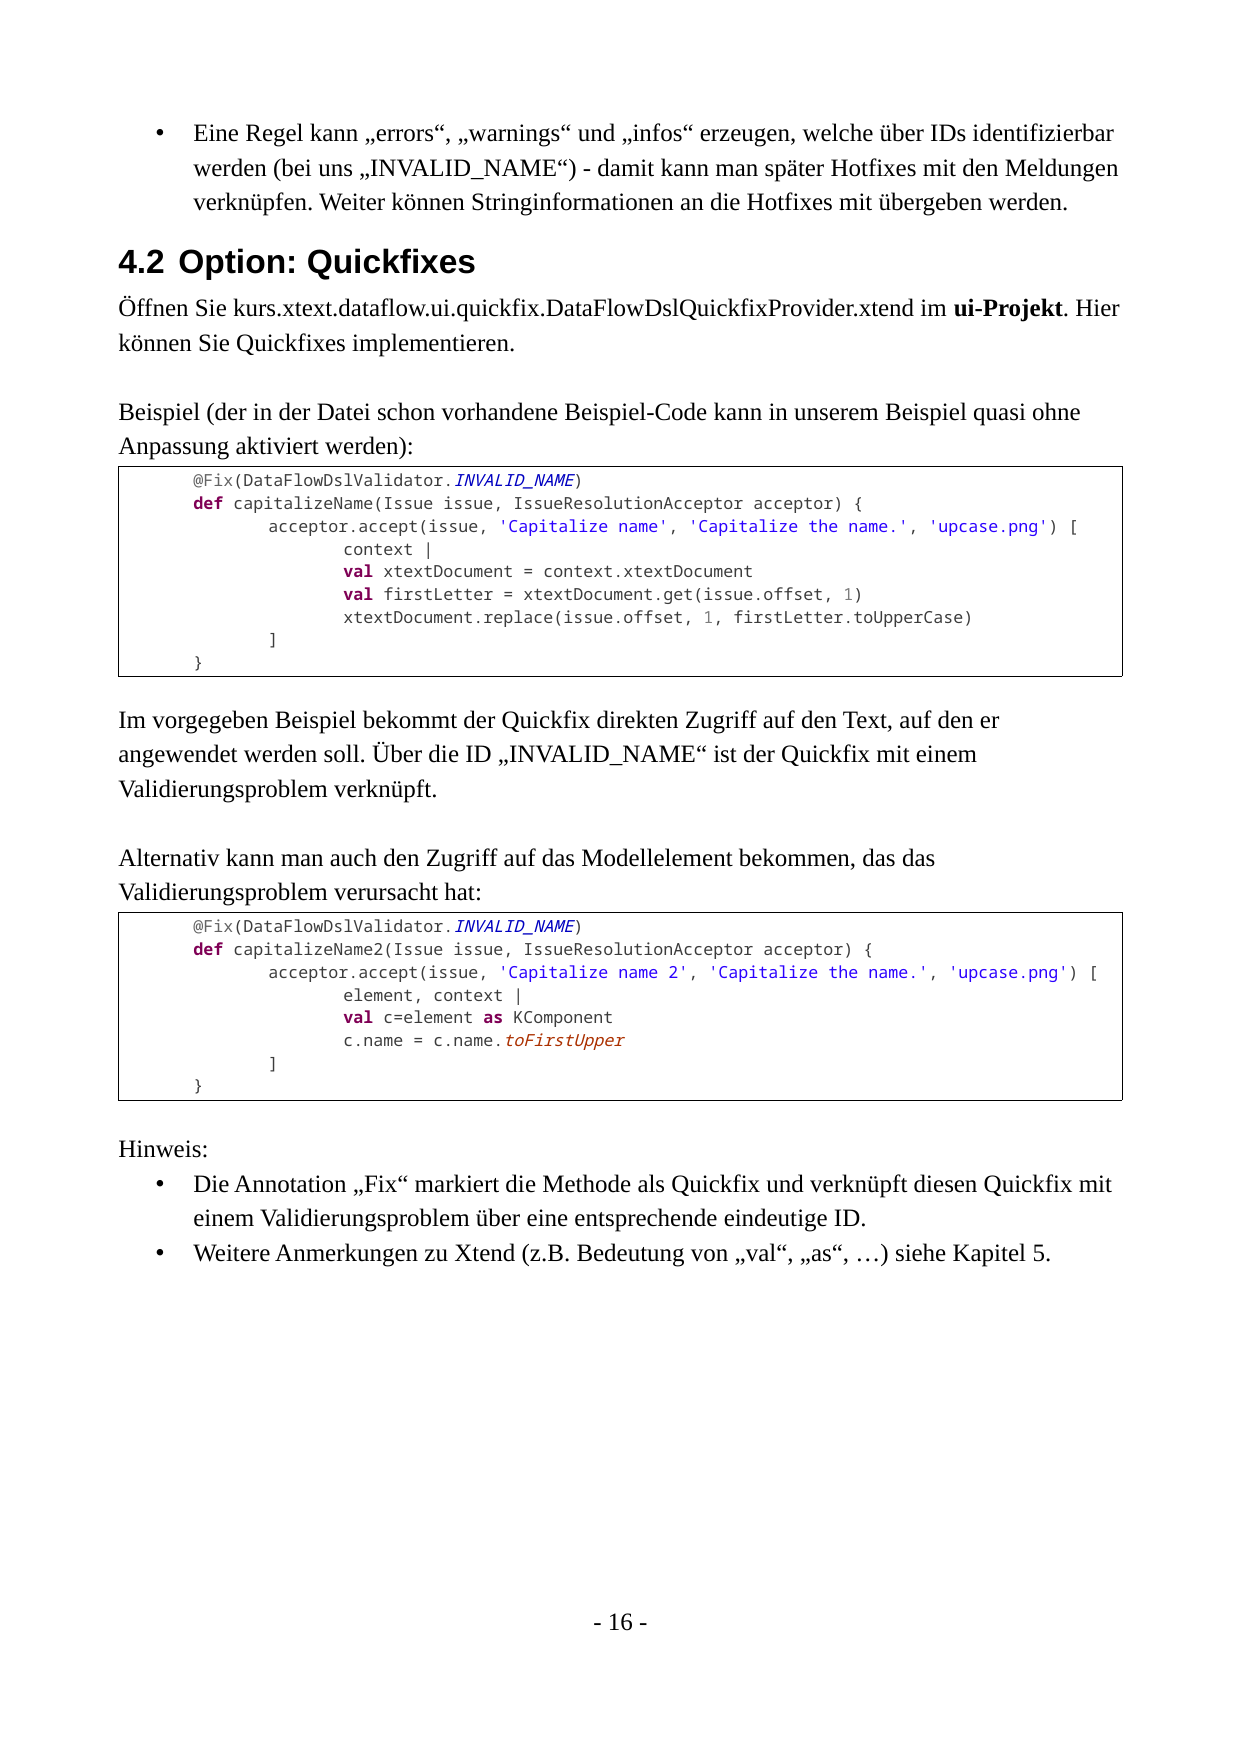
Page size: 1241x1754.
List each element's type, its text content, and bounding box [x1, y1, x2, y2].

text ] [119, 625, 1122, 648]
list Eine Regel kann „errors“, „warnings“ und „infos“ erzeugen, welche über IDs identifizierbar werden (bei uns „INVALID_NAME“) - damit kann man später Hotfixes mit den Meldungen verknüpfen. Weiter können Stringinformationen an die Hotfixes mit übergeben werden. [156, 118, 1122, 216]
text Hinweis: [118, 1134, 1122, 1163]
text @Fix(DataFlowDslValidator.INVALID_NAME) [119, 467, 1122, 489]
text c.name = c.name.toFirstUpper [119, 1026, 1122, 1048]
text def capitalizeName2(Issue issue, IssueResolutionAcceptor acceptor) { [119, 935, 1122, 957]
list Weitere Anmerkungen zu Xtend (z.B. Bedeutung von „val“, „as“, …) siehe Kapitel 5. [156, 1238, 1122, 1266]
text Im vorgegeben Beispiel bekommt der Quickfix direkten Zugriff auf den Text, auf den er angewendet werden soll. Über die ID „INVALID_NAME“ ist der Quickfix mit einem Validierungsproblem verknüpft. [118, 705, 1122, 803]
text @Fix(DataFlowDslValidator.INVALID_NAME) [119, 913, 1122, 935]
text acceptor.accept(issue, 'Capitalize name', 'Capitalize the name.', 'upcase.png') [ [119, 511, 1122, 534]
text acceptor.accept(issue, 'Capitalize name 2', 'Capitalize the name.', 'upcase.png') [ [119, 957, 1122, 980]
list Die Annotation „Fix“ markiert die Methode als Quickfix und verknüpft diesen Quickfix mit einem Validierungsproblem über eine entsprechende eindeutige ID. [156, 1169, 1122, 1232]
text element, context | [119, 980, 1122, 1003]
text val xtextDocument = context.xtextDocument [119, 557, 1122, 579]
text val c=element as KComponent [119, 1003, 1122, 1026]
text def capitalizeName(Issue issue, IssueResolutionAcceptor acceptor) { [119, 489, 1122, 511]
text } [119, 648, 1122, 676]
text context | [119, 534, 1122, 557]
text xtextDocument.replace(issue.offset, 1, firstLetter.toUpperCase) [119, 602, 1122, 625]
text } [119, 1071, 1122, 1100]
text val firstLetter = xtextDocument.get(issue.offset, 1) [119, 579, 1122, 602]
text ] [119, 1048, 1122, 1071]
subtitle Option: Quickfixes [118, 242, 1122, 281]
text Öffnen Sie kurs.xtext.dataflow.ui.quickfix.DataFlowDslQuickfixProvider.xtend im ui-Projekt. Hier können Sie Quickfixes implementieren. [118, 293, 1122, 357]
text Beispiel (der in der Datei schon vorhandene Beispiel-Code kann in unserem Beispiel quasi ohne Anpassung aktiviert werden): [118, 397, 1122, 460]
text Alternativ kann man auch den Zugriff auf das Modellelement bekommen, das das Validierungsproblem verursacht hat: [118, 843, 1122, 906]
